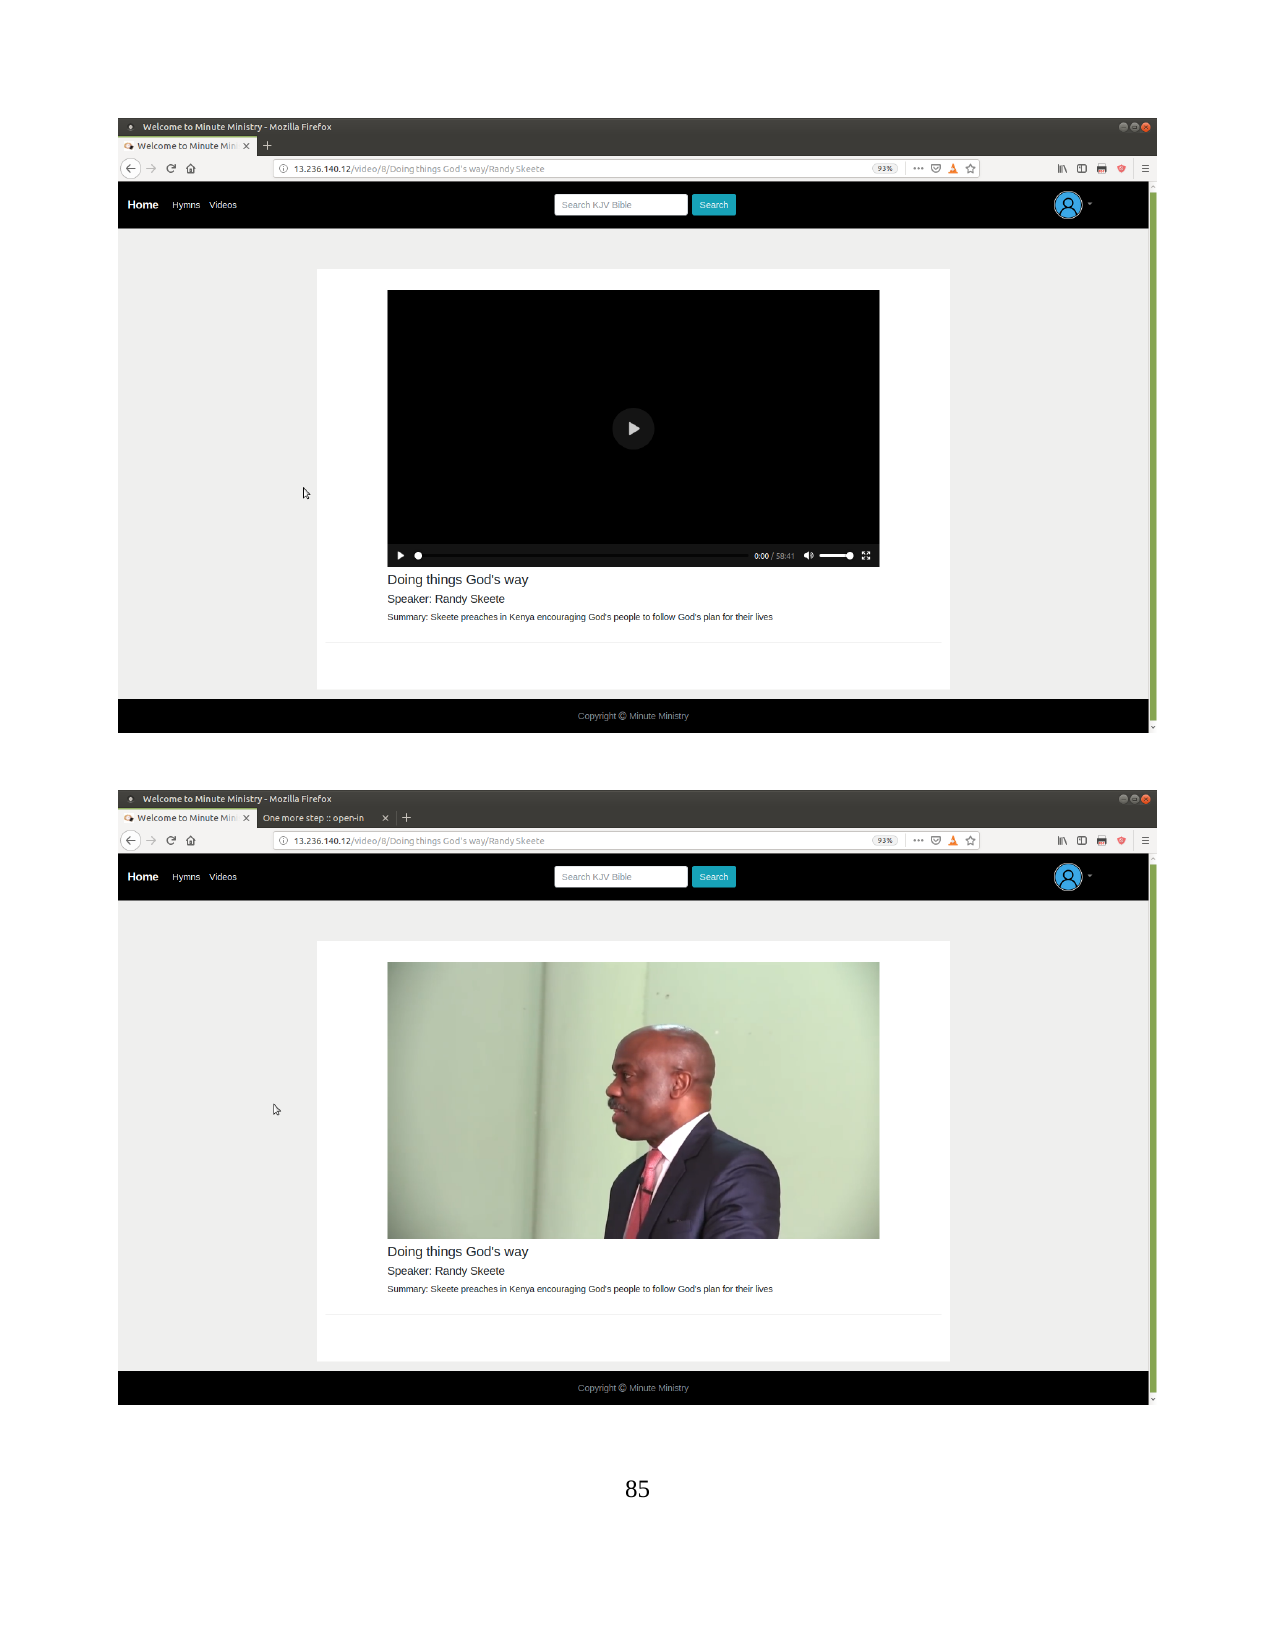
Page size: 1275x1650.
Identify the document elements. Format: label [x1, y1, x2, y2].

picture [118, 118, 1157, 733]
picture [118, 790, 1157, 1405]
